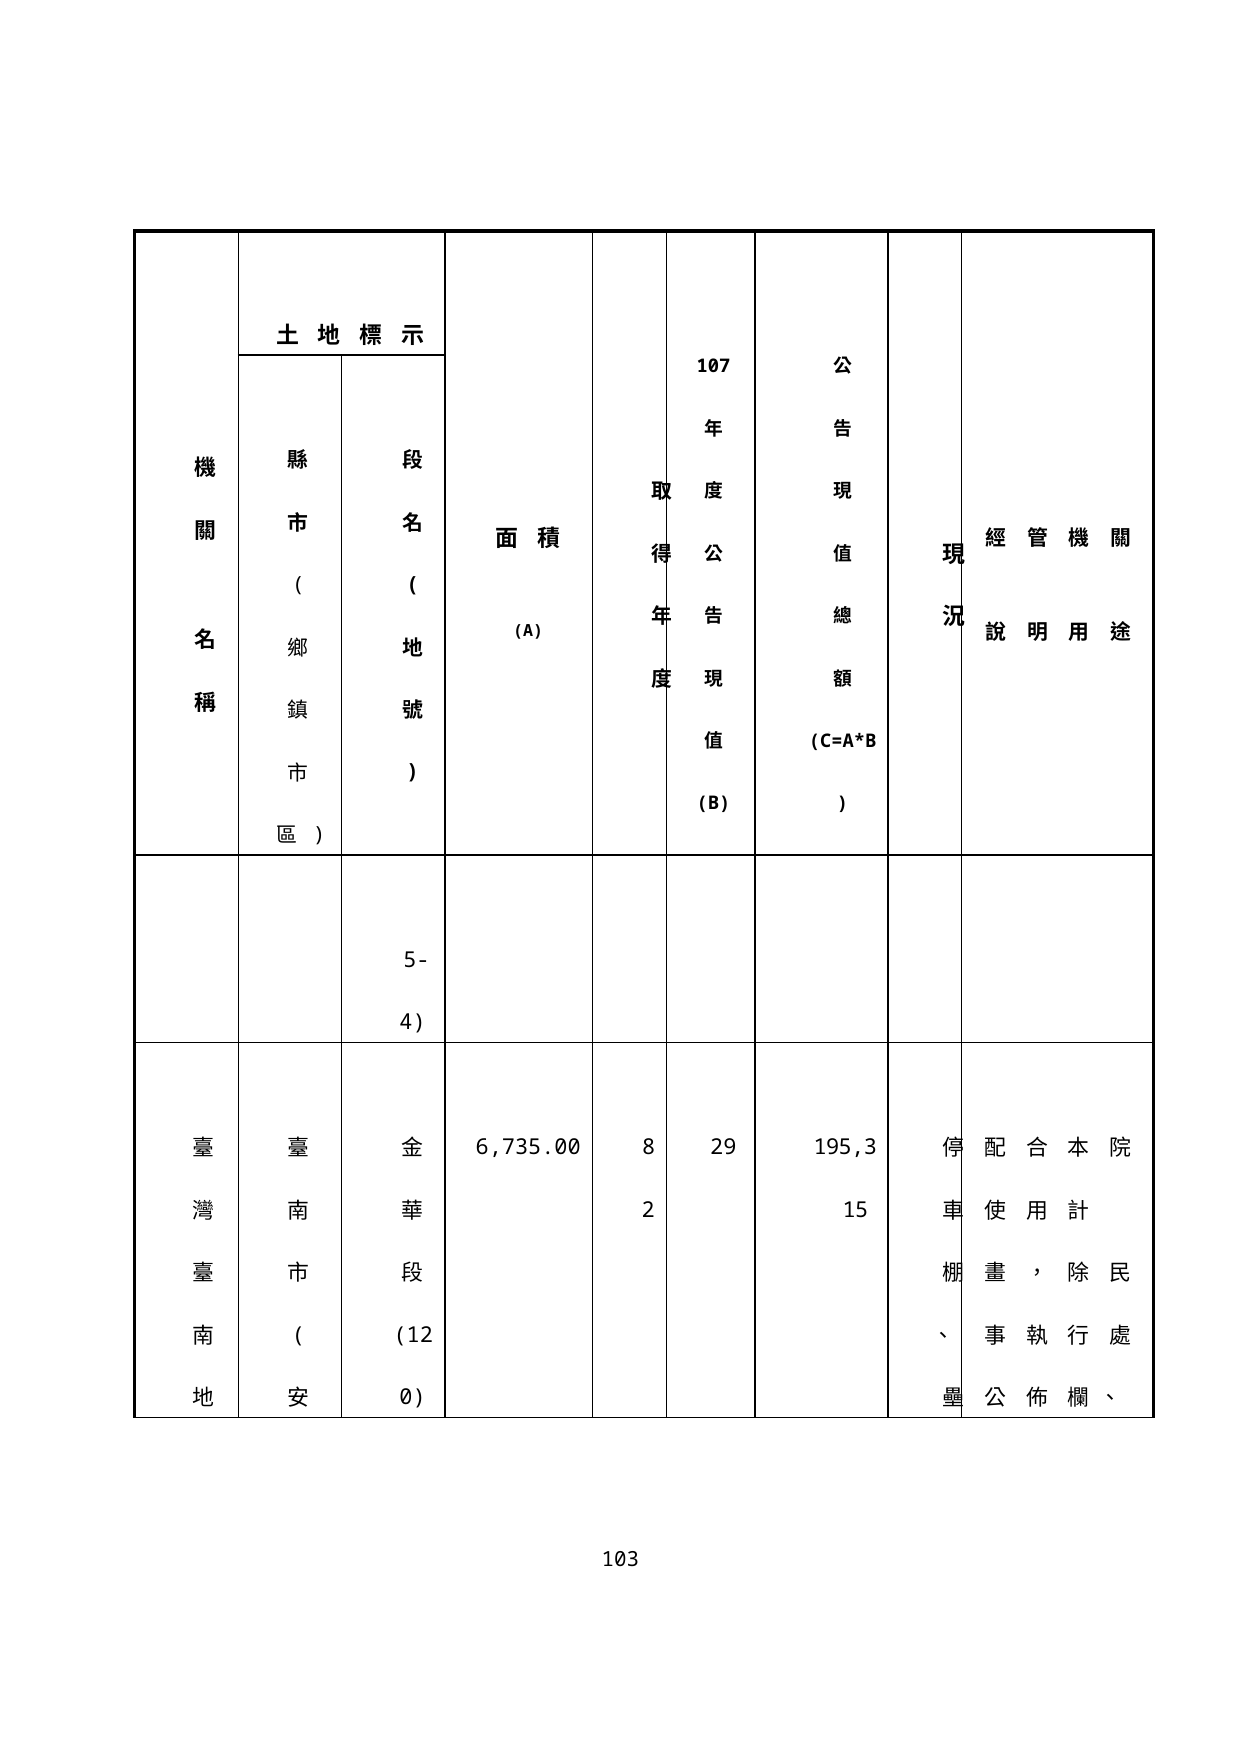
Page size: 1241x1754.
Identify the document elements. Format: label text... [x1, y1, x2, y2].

table_cell 臺灣臺南地 [136, 1043, 238, 1417]
table_cell 5-4) [342, 856, 444, 1042]
table_header 107年度公告現值(B) [667, 233, 754, 854]
table_cell 樹林 [889, 856, 961, 1042]
table_cell 停車棚、壘球場等 [889, 1043, 961, 1417]
table_cell 6,735.00 [446, 1043, 592, 1417]
table_cell 82 [593, 1043, 666, 1417]
table_cell [593, 856, 666, 1042]
table_cell 段名 (地號) [342, 356, 444, 854]
table_cell [446, 856, 592, 1042]
table_header 公告現值總額(C=A*B) [756, 233, 887, 854]
table_header 機關 名稱 [136, 233, 238, 854]
table_header 經管機關 說明用途 [962, 233, 1152, 854]
table_cell 29 [667, 1043, 754, 1417]
table_header 現況 [889, 233, 961, 854]
table_cell [239, 856, 341, 1042]
table_cell 金華段(120) [342, 1043, 444, 1417]
table_cell 縣市 (鄉鎮市區) [239, 356, 341, 854]
table_cell [136, 856, 238, 1042]
table_cell [667, 856, 754, 1042]
table_header 面積 (A) [446, 233, 592, 854]
table_cell [756, 856, 887, 1042]
table_cell 配合本院使用計畫，除民事執行處公佈欄、 [962, 1043, 1152, 1417]
table_header 取得年度 [593, 233, 666, 854]
table_cell [962, 856, 1152, 1042]
table_cell 195,315 [756, 1043, 887, 1417]
table_cell 臺南市 (安 [239, 1043, 341, 1417]
table_header 土地標示 [239, 233, 444, 354]
